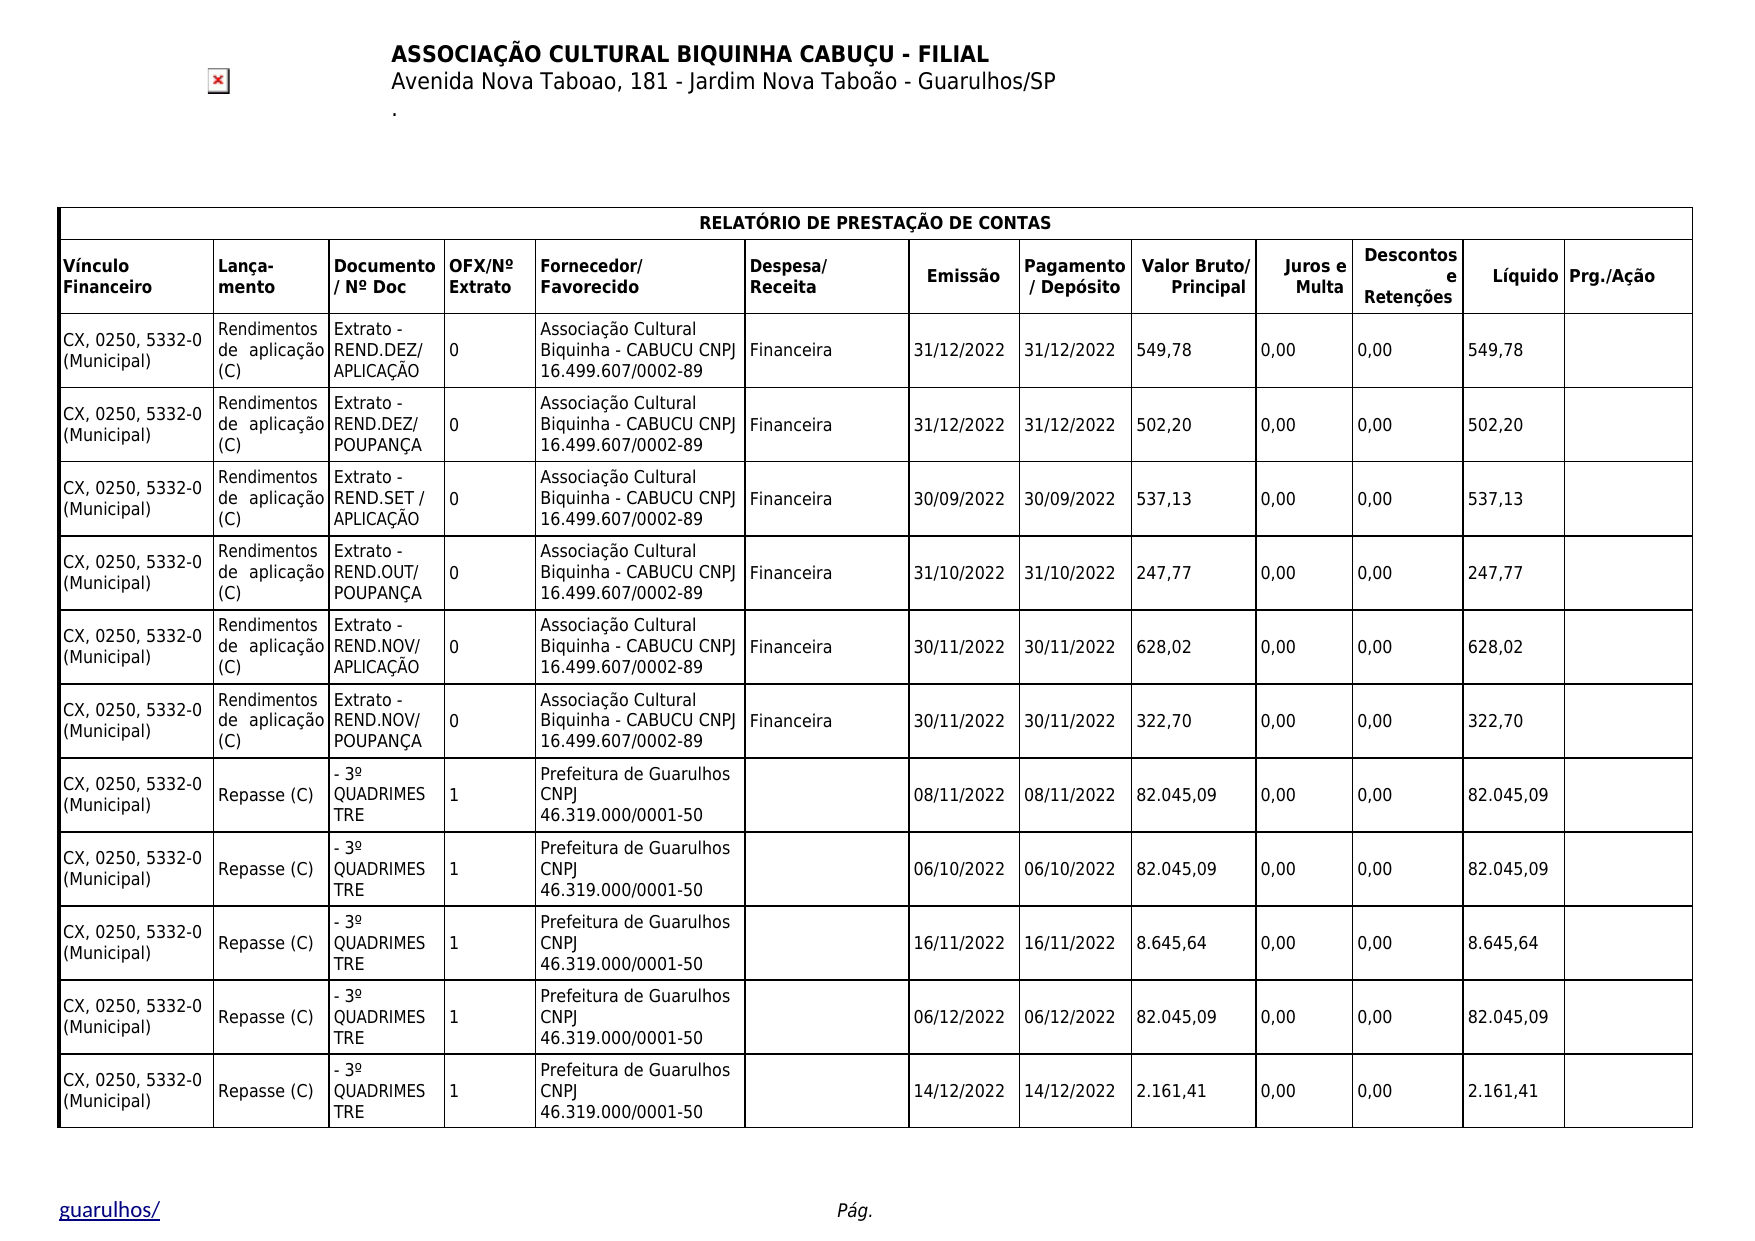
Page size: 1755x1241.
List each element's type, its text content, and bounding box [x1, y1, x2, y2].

table_cell 06/12/2022 [910, 981, 1019, 1053]
table_cell Rendimentos de aplicação (C) [214, 314, 328, 387]
table_cell Lança- mento [214, 240, 328, 313]
table_cell Prefeitura de Guarulhos CNPJ 46.319.000/0001-50 [536, 1055, 744, 1127]
table_cell 0,00 [1257, 388, 1352, 461]
table_cell Prg./Ação [1565, 240, 1692, 313]
table_cell - 3º QUADRIMES TRE [330, 759, 444, 831]
table_cell 2.161,41 [1132, 1055, 1255, 1127]
table_cell 82.045,09 [1464, 981, 1564, 1053]
table_cell Prefeitura de Guarulhos CNPJ 46.319.000/0001-50 [536, 981, 744, 1053]
table_cell [1565, 1055, 1692, 1127]
table_cell - 3º QUADRIMES TRE [330, 1055, 444, 1127]
table_cell CX, 0250, 5332-0 (Municipal) [61, 537, 213, 609]
table_cell 247,77 [1464, 537, 1564, 609]
table_cell 502,20 [1464, 388, 1564, 461]
table_cell [1565, 314, 1692, 387]
table_cell Prefeitura de Guarulhos CNPJ 46.319.000/0001-50 [536, 759, 744, 831]
table_cell 537,13 [1464, 462, 1564, 535]
table_cell CX, 0250, 5332-0 (Municipal) [61, 907, 213, 979]
table_cell 30/09/2022 [1020, 462, 1131, 535]
table_cell Rendimentos de aplicação (C) [214, 537, 328, 609]
table_cell 0,00 [1257, 1055, 1352, 1127]
table_cell Repasse (C) [214, 759, 328, 831]
table_cell 31/10/2022 [910, 537, 1019, 609]
table_cell 0,00 [1257, 759, 1352, 831]
table_cell [746, 981, 908, 1053]
table_cell Extrato - REND.DEZ/ POUPANÇA [330, 388, 444, 461]
table_cell 31/12/2022 [1020, 314, 1131, 387]
table_cell [1565, 981, 1692, 1053]
table_cell Associação Cultural Biquinha - CABUCU CNPJ 16.499.607/0002-89 [536, 388, 744, 461]
table_cell CX, 0250, 5332-0 (Municipal) [61, 611, 213, 683]
table_cell 06/10/2022 [910, 833, 1019, 905]
table_header RELATÓRIO DE PRESTAÇÃO DE CONTAS [61, 208, 1692, 239]
table_cell 0,00 [1257, 537, 1352, 609]
table_cell 0,00 [1353, 685, 1462, 757]
table_cell Fornecedor/ Favorecido [536, 240, 744, 313]
table_cell Líquido [1464, 240, 1564, 313]
table_cell 06/10/2022 [1020, 833, 1131, 905]
table_cell Financeira [746, 314, 908, 387]
table_cell CX, 0250, 5332-0 (Municipal) [61, 462, 213, 535]
table_cell 82.045,09 [1132, 759, 1255, 831]
table_cell 549,78 [1132, 314, 1255, 387]
table_cell 16/11/2022 [1020, 907, 1131, 979]
table_cell Financeira [746, 537, 908, 609]
table_cell Associação Cultural Biquinha - CABUCU CNPJ 16.499.607/0002-89 [536, 611, 744, 683]
table_cell 0,00 [1257, 981, 1352, 1053]
table_cell Associação Cultural Biquinha - CABUCU CNPJ 16.499.607/0002-89 [536, 537, 744, 609]
table_cell 0,00 [1257, 833, 1352, 905]
table_cell CX, 0250, 5332-0 (Municipal) [61, 388, 213, 461]
table_cell 537,13 [1132, 462, 1255, 535]
table_cell OFX/Nº Extrato [445, 240, 535, 313]
table_cell 31/12/2022 [910, 314, 1019, 387]
table_cell Rendimentos de aplicação (C) [214, 685, 328, 757]
table_cell Valor Bruto/ Principal [1132, 240, 1255, 313]
table_cell Financeira [746, 611, 908, 683]
table_cell 08/11/2022 [910, 759, 1019, 831]
table_cell Financeira [746, 685, 908, 757]
table_cell 31/12/2022 [1020, 388, 1131, 461]
table_cell 0 [445, 388, 535, 461]
table_cell [1565, 833, 1692, 905]
table_cell [1565, 611, 1692, 683]
table_cell 247,77 [1132, 537, 1255, 609]
table_cell 1 [445, 1055, 535, 1127]
table_cell 8.645,64 [1464, 907, 1564, 979]
table_cell 0,00 [1353, 833, 1462, 905]
table_cell 0 [445, 462, 535, 535]
table_cell Financeira [746, 462, 908, 535]
table_cell Descontos e Retenções [1353, 240, 1462, 313]
table_cell Despesa/ Receita [746, 240, 908, 313]
table_cell 82.045,09 [1464, 833, 1564, 905]
table_cell Juros e Multa [1257, 240, 1352, 313]
table_cell 16/11/2022 [910, 907, 1019, 979]
table_cell 1 [445, 981, 535, 1053]
table_cell 549,78 [1464, 314, 1564, 387]
table_cell CX, 0250, 5332-0 (Municipal) [61, 1055, 213, 1127]
table_cell [746, 759, 908, 831]
table_cell CX, 0250, 5332-0 (Municipal) [61, 685, 213, 757]
table_cell Prefeitura de Guarulhos CNPJ 46.319.000/0001-50 [536, 907, 744, 979]
table_cell 0,00 [1353, 462, 1462, 535]
table_cell 628,02 [1464, 611, 1564, 683]
table_cell Repasse (C) [214, 1055, 328, 1127]
table_cell [1565, 462, 1692, 535]
table_cell Extrato - REND.OUT/ POUPANÇA [330, 537, 444, 609]
table_cell 502,20 [1132, 388, 1255, 461]
table_cell Repasse (C) [214, 907, 328, 979]
table_cell 0,00 [1353, 759, 1462, 831]
table_cell 0,00 [1257, 907, 1352, 979]
table_cell 08/11/2022 [1020, 759, 1131, 831]
table_cell 14/12/2022 [1020, 1055, 1131, 1127]
table_cell 0,00 [1353, 1055, 1462, 1127]
table_cell CX, 0250, 5332-0 (Municipal) [61, 833, 213, 905]
table_cell 0,00 [1353, 981, 1462, 1053]
table_cell 0,00 [1257, 685, 1352, 757]
table_cell 0 [445, 537, 535, 609]
table_cell 30/11/2022 [910, 685, 1019, 757]
table_cell 31/10/2022 [1020, 537, 1131, 609]
table_cell 0,00 [1353, 314, 1462, 387]
table_cell Repasse (C) [214, 833, 328, 905]
table_cell Repasse (C) [214, 981, 328, 1053]
table_cell - 3º QUADRIMES TRE [330, 833, 444, 905]
table_cell 0,00 [1257, 314, 1352, 387]
table_cell 14/12/2022 [910, 1055, 1019, 1127]
table_cell 82.045,09 [1464, 759, 1564, 831]
table_cell 322,70 [1464, 685, 1564, 757]
table_cell - 3º QUADRIMES TRE [330, 981, 444, 1053]
table_cell 82.045,09 [1132, 981, 1255, 1053]
table_cell [746, 833, 908, 905]
table_cell 30/11/2022 [1020, 685, 1131, 757]
table_cell 1 [445, 907, 535, 979]
table_cell 0,00 [1257, 611, 1352, 683]
table_cell Associação Cultural Biquinha - CABUCU CNPJ 16.499.607/0002-89 [536, 314, 744, 387]
table_cell Extrato - REND.DEZ/ APLICAÇÃO [330, 314, 444, 387]
table_cell 30/11/2022 [910, 611, 1019, 683]
table_cell Rendimentos de aplicação (C) [214, 611, 328, 683]
table_cell [1565, 759, 1692, 831]
table_cell [1565, 537, 1692, 609]
table_cell 628,02 [1132, 611, 1255, 683]
table_cell Documento / Nº Doc [330, 240, 444, 313]
table_cell - 3º QUADRIMES TRE [330, 907, 444, 979]
table_cell CX, 0250, 5332-0 (Municipal) [61, 314, 213, 387]
table_cell 322,70 [1132, 685, 1255, 757]
table_cell 30/09/2022 [910, 462, 1019, 535]
table_cell Rendimentos de aplicação (C) [214, 388, 328, 461]
table_cell Extrato - REND.SET / APLICAÇÃO [330, 462, 444, 535]
table_cell 0,00 [1353, 537, 1462, 609]
table_cell [746, 907, 908, 979]
table_cell Rendimentos de aplicação (C) [214, 462, 328, 535]
table_cell [1565, 388, 1692, 461]
table_cell Extrato - REND.NOV/ POUPANÇA [330, 685, 444, 757]
table_cell [1565, 685, 1692, 757]
table_cell Associação Cultural Biquinha - CABUCU CNPJ 16.499.607/0002-89 [536, 462, 744, 535]
table_cell 30/11/2022 [1020, 611, 1131, 683]
table_cell 1 [445, 833, 535, 905]
table_cell 0 [445, 611, 535, 683]
table_cell 1 [445, 759, 535, 831]
table_cell Vínculo Financeiro [61, 240, 213, 313]
table_cell 0 [445, 314, 535, 387]
table_cell 0 [445, 685, 535, 757]
table_cell Financeira [746, 388, 908, 461]
table_cell [1565, 907, 1692, 979]
table_cell 0,00 [1353, 907, 1462, 979]
table_cell 0,00 [1353, 611, 1462, 683]
table_cell [746, 1055, 908, 1127]
table_cell 8.645,64 [1132, 907, 1255, 979]
table_cell 31/12/2022 [910, 388, 1019, 461]
table_cell 82.045,09 [1132, 833, 1255, 905]
table_cell Emissão [910, 240, 1019, 313]
table_cell 06/12/2022 [1020, 981, 1131, 1053]
table_cell Extrato - REND.NOV/ APLICAÇÃO [330, 611, 444, 683]
table_cell Prefeitura de Guarulhos CNPJ 46.319.000/0001-50 [536, 833, 744, 905]
table_cell CX, 0250, 5332-0 (Municipal) [61, 759, 213, 831]
table_cell 0,00 [1257, 462, 1352, 535]
table_cell 0,00 [1353, 388, 1462, 461]
table_cell Associação Cultural Biquinha - CABUCU CNPJ 16.499.607/0002-89 [536, 685, 744, 757]
table_cell CX, 0250, 5332-0 (Municipal) [61, 981, 213, 1053]
table_cell Pagamento / Depósito [1020, 240, 1131, 313]
table_cell 2.161,41 [1464, 1055, 1564, 1127]
